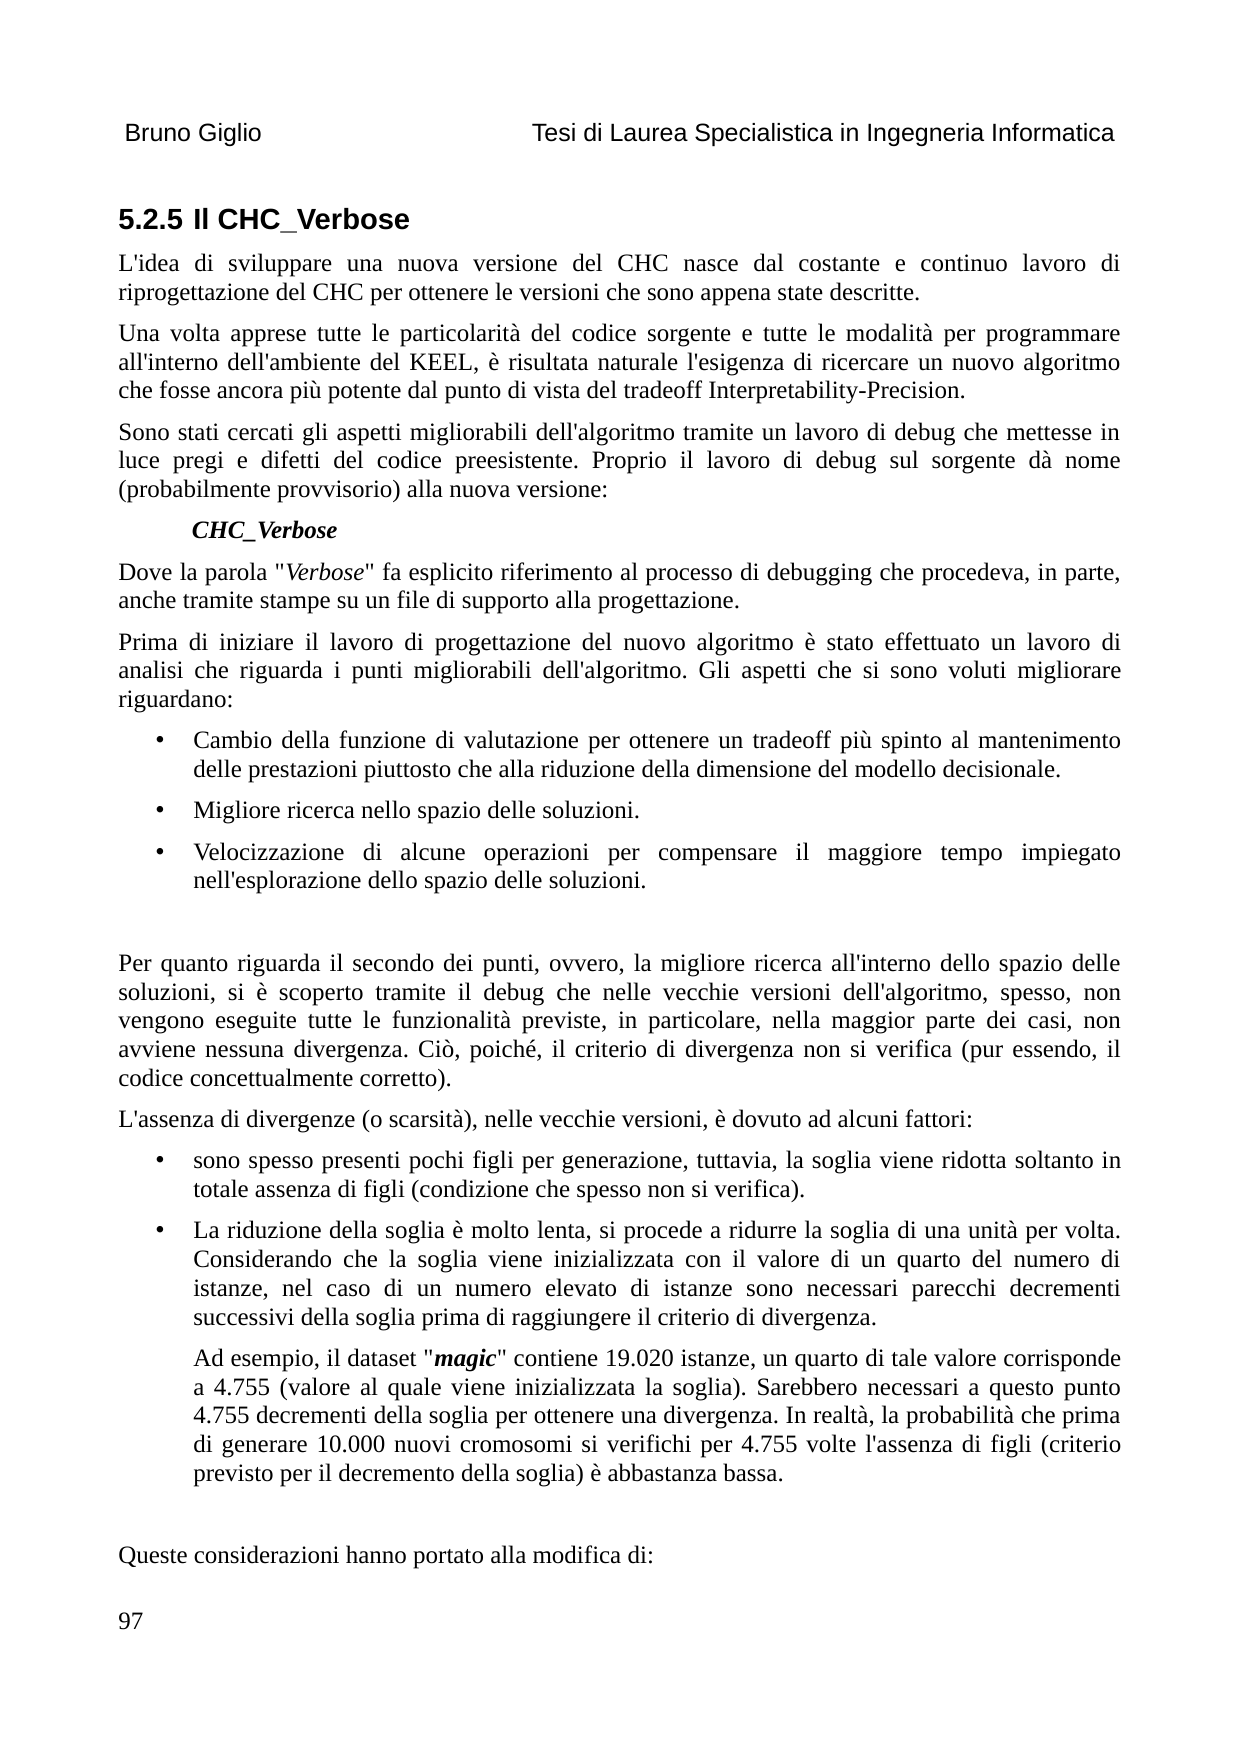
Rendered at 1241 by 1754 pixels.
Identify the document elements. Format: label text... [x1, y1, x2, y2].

list Velocizzazione di alcune operazioni per compensare il maggiore tempo impiegato nell'esplorazione dello spazio delle soluzioni. [156, 837, 1122, 894]
text CHC_Verbose [118, 516, 1122, 544]
text Sono stati cercati gli aspetti migliorabili dell'algoritmo tramite un lavoro di debug che mettesse in luce pregi e difetti del codice preesistente. Proprio il lavoro di debug sul sorgente dà nome (probabilmente provvisorio) alla nuova versione: [118, 417, 1122, 503]
list Cambio della funzione di valutazione per ottenere un tradeoff più spinto al mantenimento delle prestazioni piuttosto che alla riduzione della dimensione del modello decisionale. [156, 726, 1122, 783]
list Migliore ricerca nello spazio delle soluzioni. [156, 796, 1122, 824]
list sono spesso presenti pochi figli per generazione, tuttavia, la soglia viene ridotta soltanto in totale assenza di figli (condizione che spesso non si verifica). [156, 1146, 1122, 1203]
text Queste considerazioni hanno portato alla modifica di: [118, 1541, 1122, 1569]
list Ad esempio, il dataset "magic" contiene 19.020 istanze, un quarto di tale valore corrisponde a 4.755 (valore al quale viene inizializzata la soglia). Sarebbero necessari a questo punto 4.755 decrementi della soglia per ottenere una divergenza. In realtà, la probabilità che prima di generare 10.000 nuovi cromosomi si verifichi per 4.755 volte l'assenza di figli (criterio previsto per il decremento della soglia) è abbastanza bassa. [156, 1343, 1122, 1487]
text L'assenza di divergenze (o scarsità), nelle vecchie versioni, è dovuto ad alcuni fattori: [118, 1104, 1122, 1133]
list La riduzione della soglia è molto lenta, si procede a ridurre la soglia di una unità per volta. Considerando che la soglia viene inizializzata con il valore di un quarto del numero di istanze, nel caso di un numero elevato di istanze sono necessari parecchi decrementi successivi della soglia prima di raggiungere il criterio di divergenza. [156, 1216, 1122, 1331]
text Per quanto riguarda il secondo dei punti, ovvero, la migliore ricerca all'interno dello spazio delle soluzioni, si è scoperto tramite il debug che nelle vecchie versioni dell'algoritmo, spesso, non vengono eseguite tutte le funzionalità previste, in particolare, nella maggior parte dei casi, non avviene nessuna divergenza. Ciò, poiché, il criterio di divergenza non si verifica (pur essendo, il codice concettualmente corretto). [118, 948, 1122, 1092]
subtitle Il CHC_Verbose [118, 202, 1122, 236]
text Dove la parola "Verbose" fa esplicito riferimento al processo di debugging che procedeva, in parte, anche tramite stampe su un file di supporto alla progettazione. [118, 557, 1122, 614]
text Una volta apprese tutte le particolarità del codice sorgente e tutte le modalità per programmare all'interno dell'ambiente del KEEL, è risultata naturale l'esigenza di ricercare un nuovo algoritmo che fosse ancora più potente dal punto di vista del tradeoff Interpretability-Precision. [118, 318, 1122, 404]
text Prima di iniziare il lavoro di progettazione del nuovo algoritmo è stato effettuato un lavoro di analisi che riguarda i punti migliorabili dell'algoritmo. Gli aspetti che si sono voluti migliorare riguardano: [118, 627, 1122, 713]
text L'idea di sviluppare una nuova versione del CHC nasce dal costante e continuo lavoro di riprogettazione del CHC per ottenere le versioni che sono appena state descritte. [118, 248, 1122, 306]
